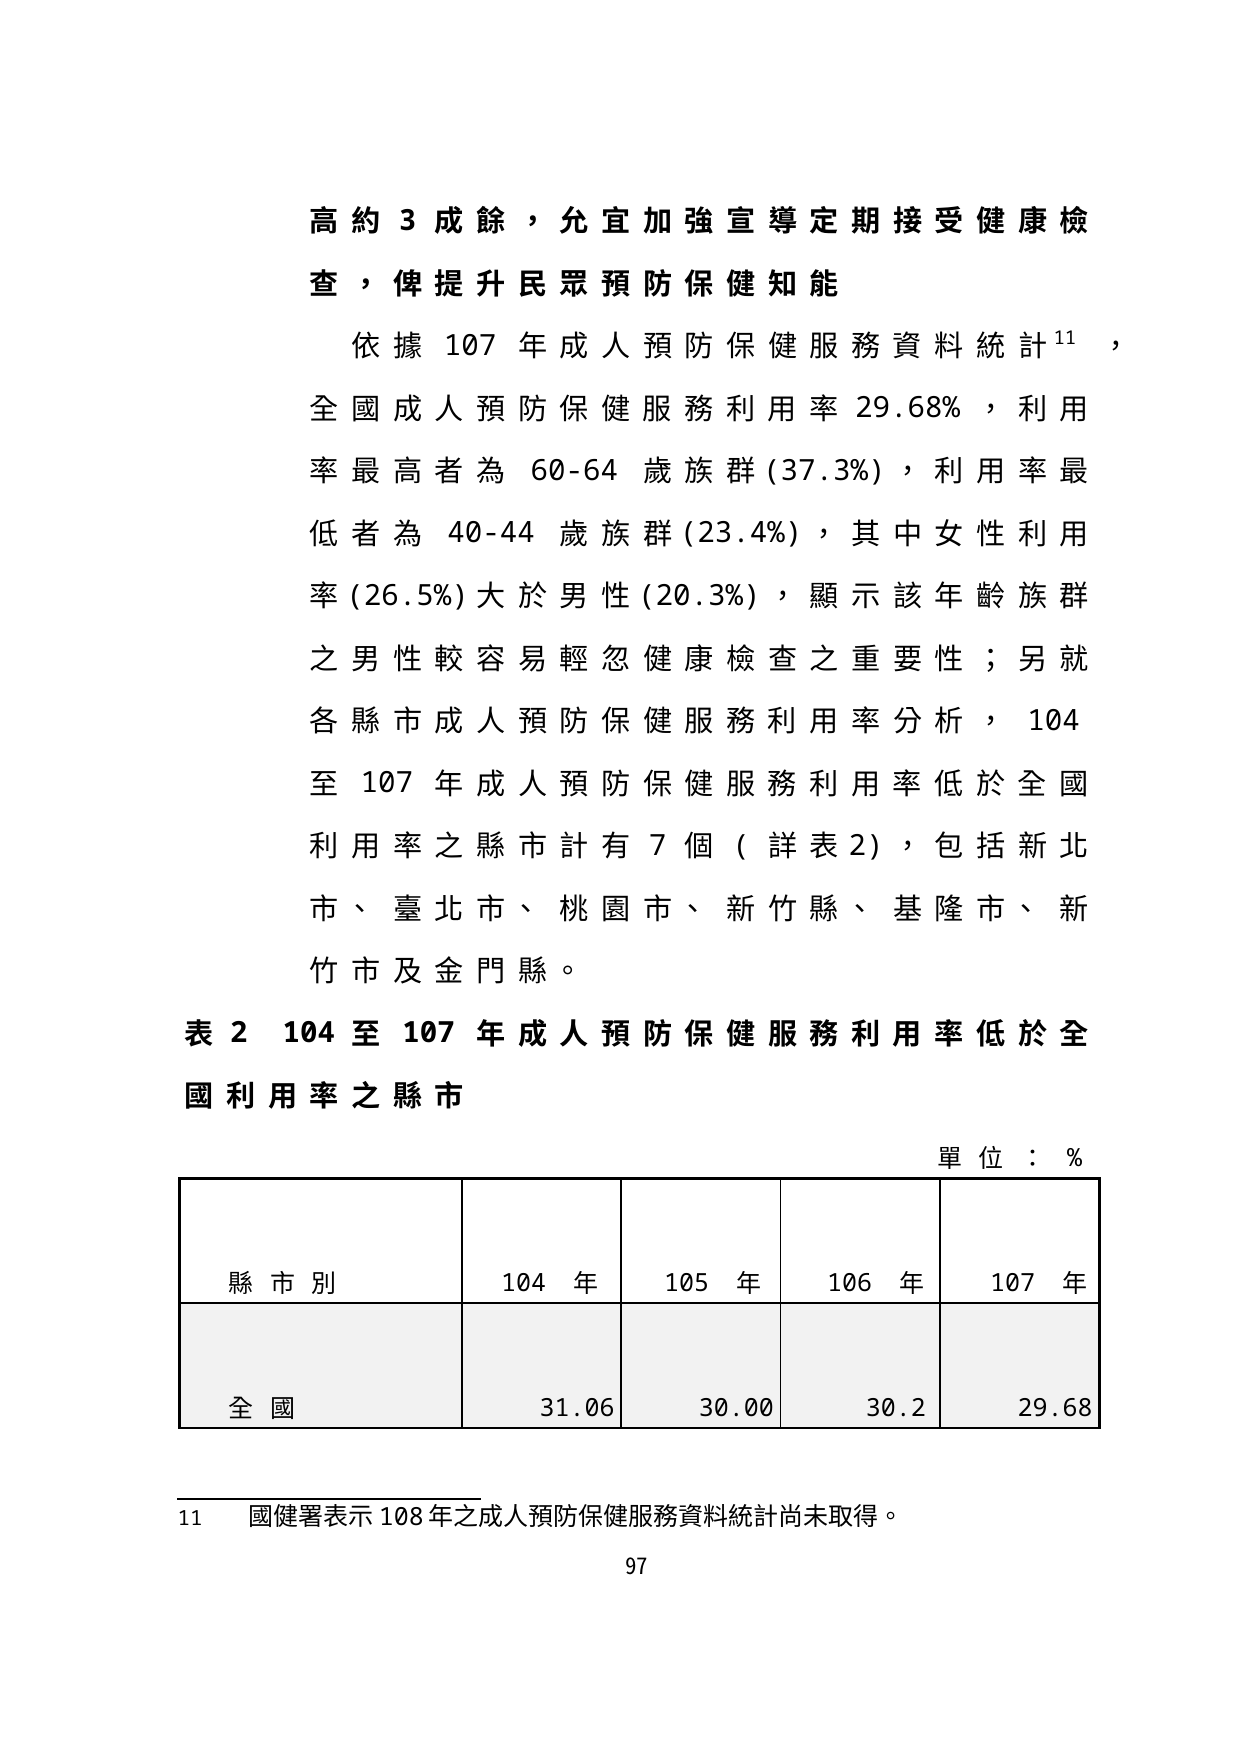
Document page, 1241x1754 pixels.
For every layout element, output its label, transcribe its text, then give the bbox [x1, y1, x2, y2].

table_header 106年 [781, 1180, 939, 1302]
table_cell 30.2 [781, 1304, 939, 1427]
text 單位：% [178, 1115, 1095, 1177]
table_cell 29.68 [941, 1304, 1098, 1427]
table_header 107年 [941, 1180, 1098, 1302]
table_cell 30.00 [622, 1304, 780, 1427]
table_header 縣市別 [181, 1180, 461, 1302]
text 高約3成餘，允宜加強宣導定期接受健康檢查，俾提升民眾預防保健知能 [237, 177, 1095, 302]
table_header 104年 [463, 1180, 620, 1302]
table_cell 全國 [181, 1304, 461, 1427]
table_cell 31.06 [463, 1304, 620, 1427]
text 表2 104至107年成人預防保健服務利用率低於全國利用率之縣市 [178, 990, 1095, 1115]
text 國健署表示108年之成人預防保健服務資料統計尚未取得。 [177, 1499, 1096, 1532]
table_header 105年 [622, 1180, 780, 1302]
text 依據107年成人預防保健服務資料統計，全國成人預防保健服務利用率29.68%，利用率最高者為60-64歲族群(37.3%)，利用率最低者為40-44歲族群(23.4%)，其中女性利用率(26.5%)大於男性(20.3%)，顯示該年齡族群之男性較容易輕忽健康檢查之重要性；另就各縣市成人預防保健服務利用率分析，104至107年成人預防保健服務利用率低於全國利用率之縣市計有7個(詳表2)，包括新北市、臺北市、桃園市、新竹縣、基隆市、新竹市及金門縣。 [267, 302, 1095, 990]
